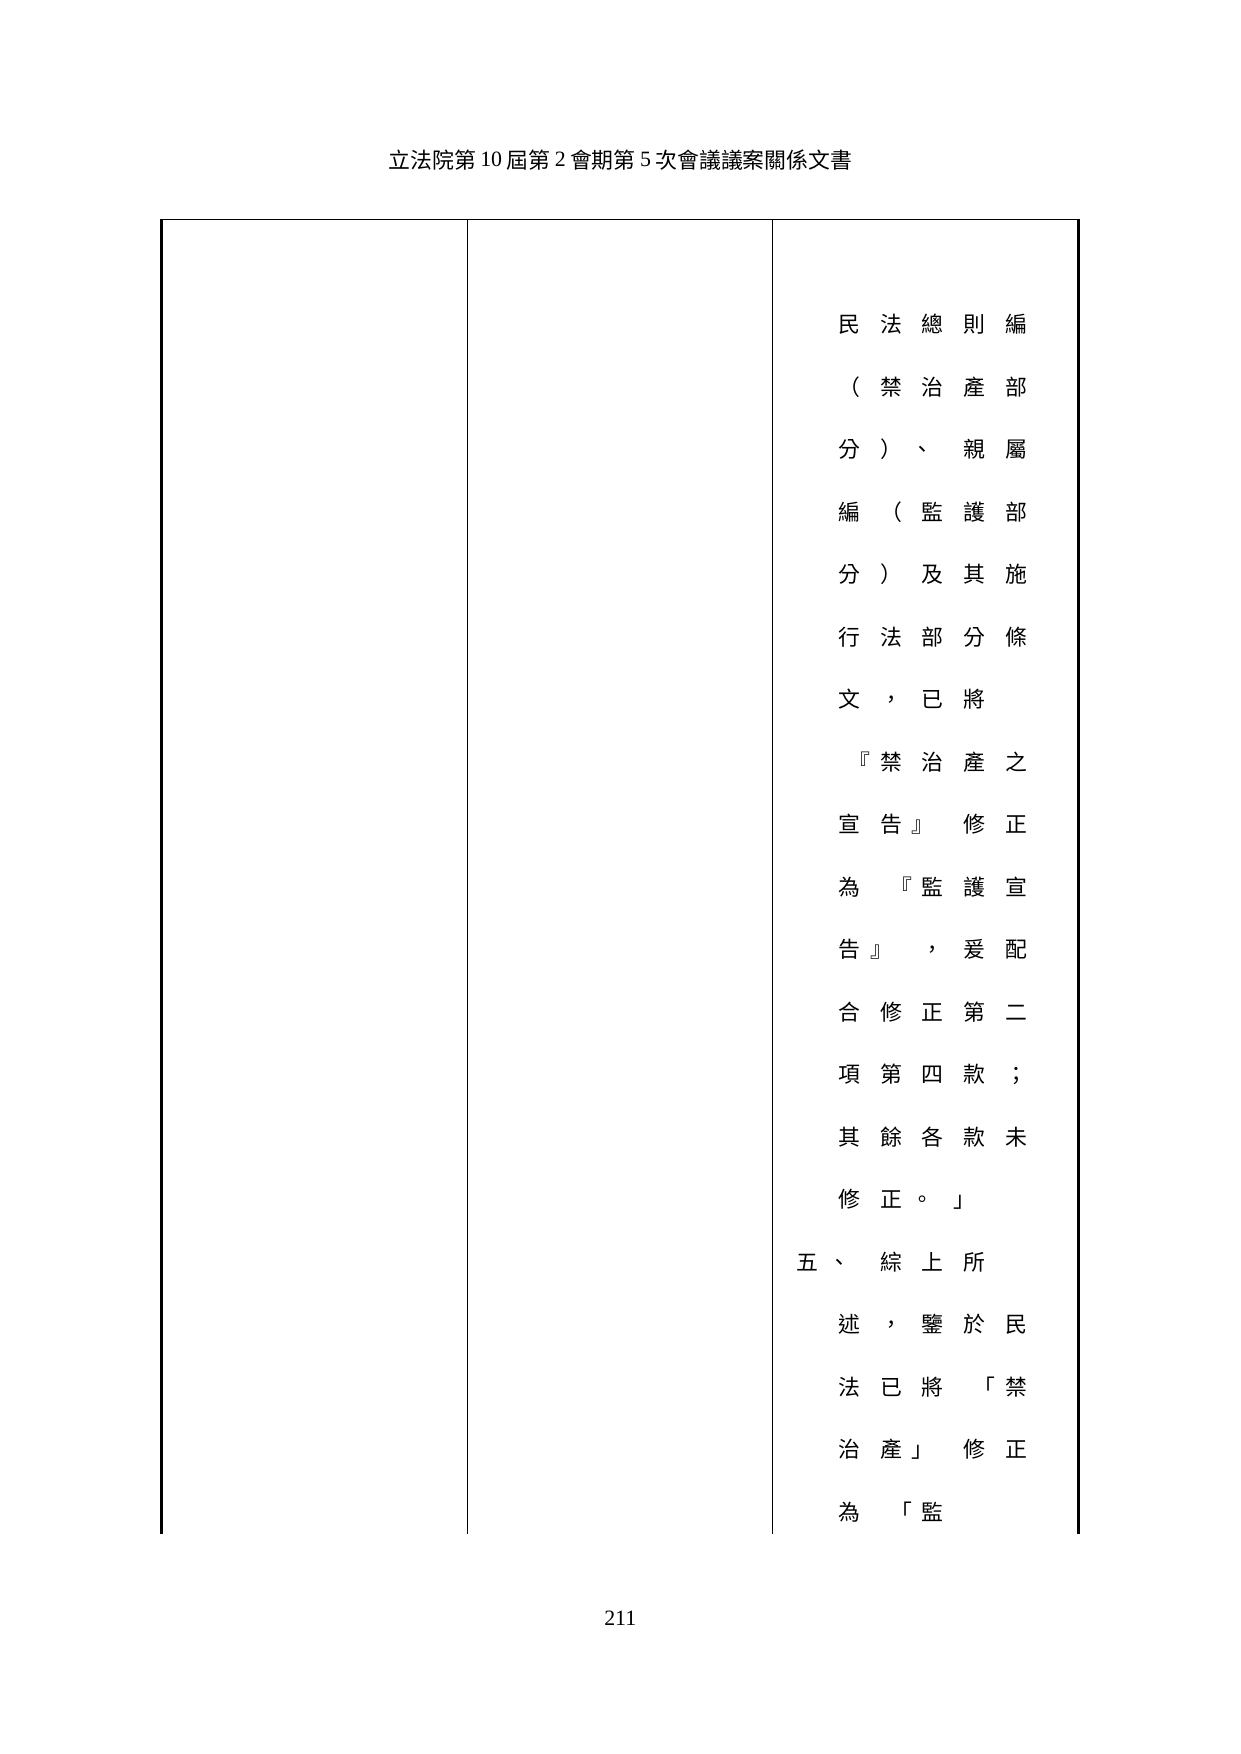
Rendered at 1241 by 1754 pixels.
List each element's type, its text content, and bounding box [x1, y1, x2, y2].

table_cell 民法總則編（禁治產部分）、親屬編（監護部分）及其施行法部分條文，已將『禁治產之宣告』修正為『監護宣告』，爰配合修正第二項第四款；其餘各款未修正。」 五、綜上所述，鑒於民法已將「禁治產」修正為「監 [773, 220, 1077, 1534]
table_cell [163, 220, 467, 1534]
table_cell [468, 220, 772, 1534]
